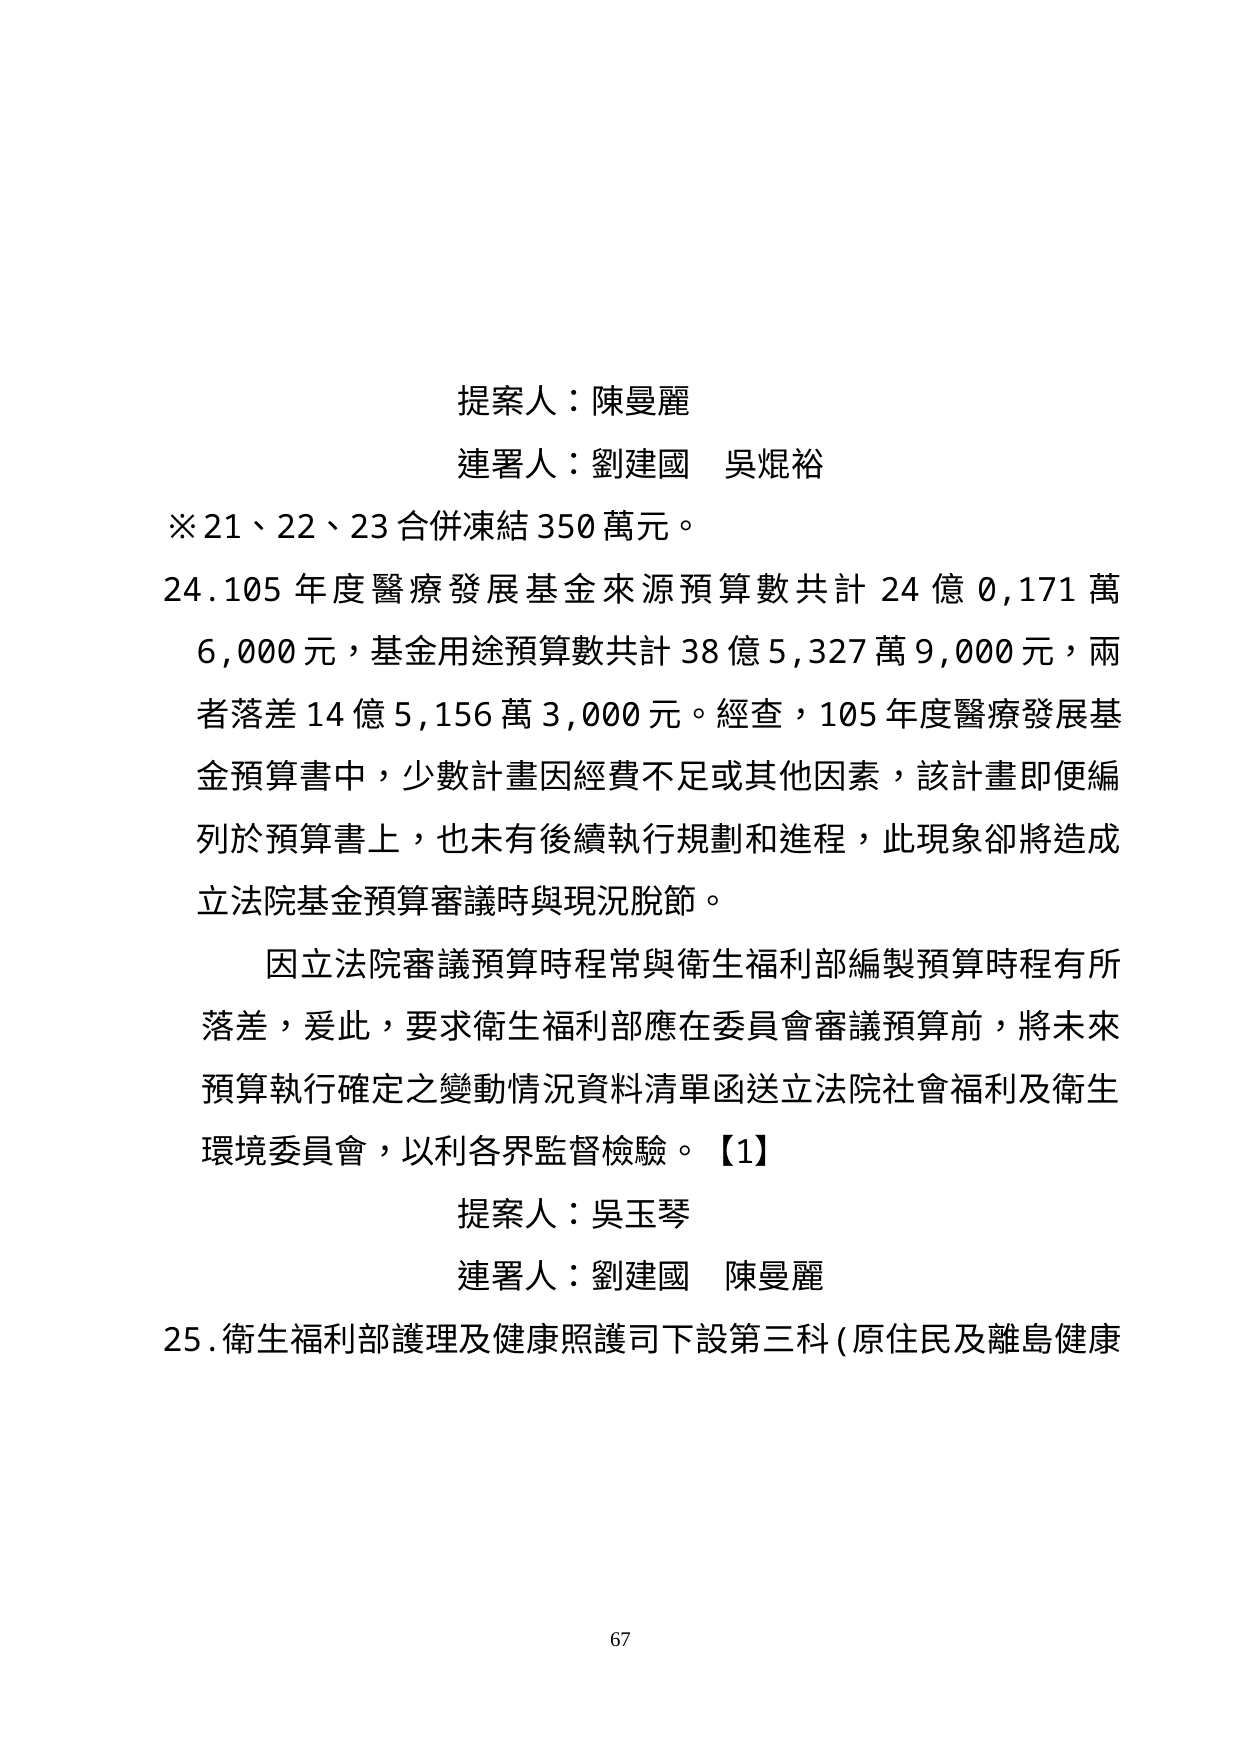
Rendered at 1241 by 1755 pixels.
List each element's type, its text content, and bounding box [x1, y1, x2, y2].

text 因立法院審議預算時程常與衛生福利部編製預算時程有所落差，爰此，要求衛生福利部應在委員會審議預算前，將未來預算執行確定之變動情況資料清單函送立法院社會福利及衛生環境委員會，以利各界監督檢驗。【1】 [201, 920, 1122, 1170]
text 提案人：陳曼麗 [236, 358, 1122, 420]
text 提案人：吳玉琴 [236, 1170, 1122, 1233]
text 連署人：劉建國 陳曼麗 [236, 1233, 1122, 1295]
text 連署人：劉建國 吳焜裕 [236, 420, 1122, 483]
text ※21、22、23合併凍結350萬元。 [162, 483, 1122, 545]
text 25.衛生福利部護理及健康照護司下設第三科(原住民及離島健康 [162, 1295, 1122, 1358]
text 24.105年度醫療發展基金來源預算數共計24億0,171萬6,000元，基金用途預算數共計38億5,327萬9,000元，兩者落差14億5,156萬3,000元。經查，105年度醫療發展基金預算書中，少數計畫因經費不足或其他因素，該計畫即便編列於預算書上，也未有後續執行規劃和進程，此現象卻將造成立法院基金預算審議時與現況脫節。 [162, 545, 1122, 920]
